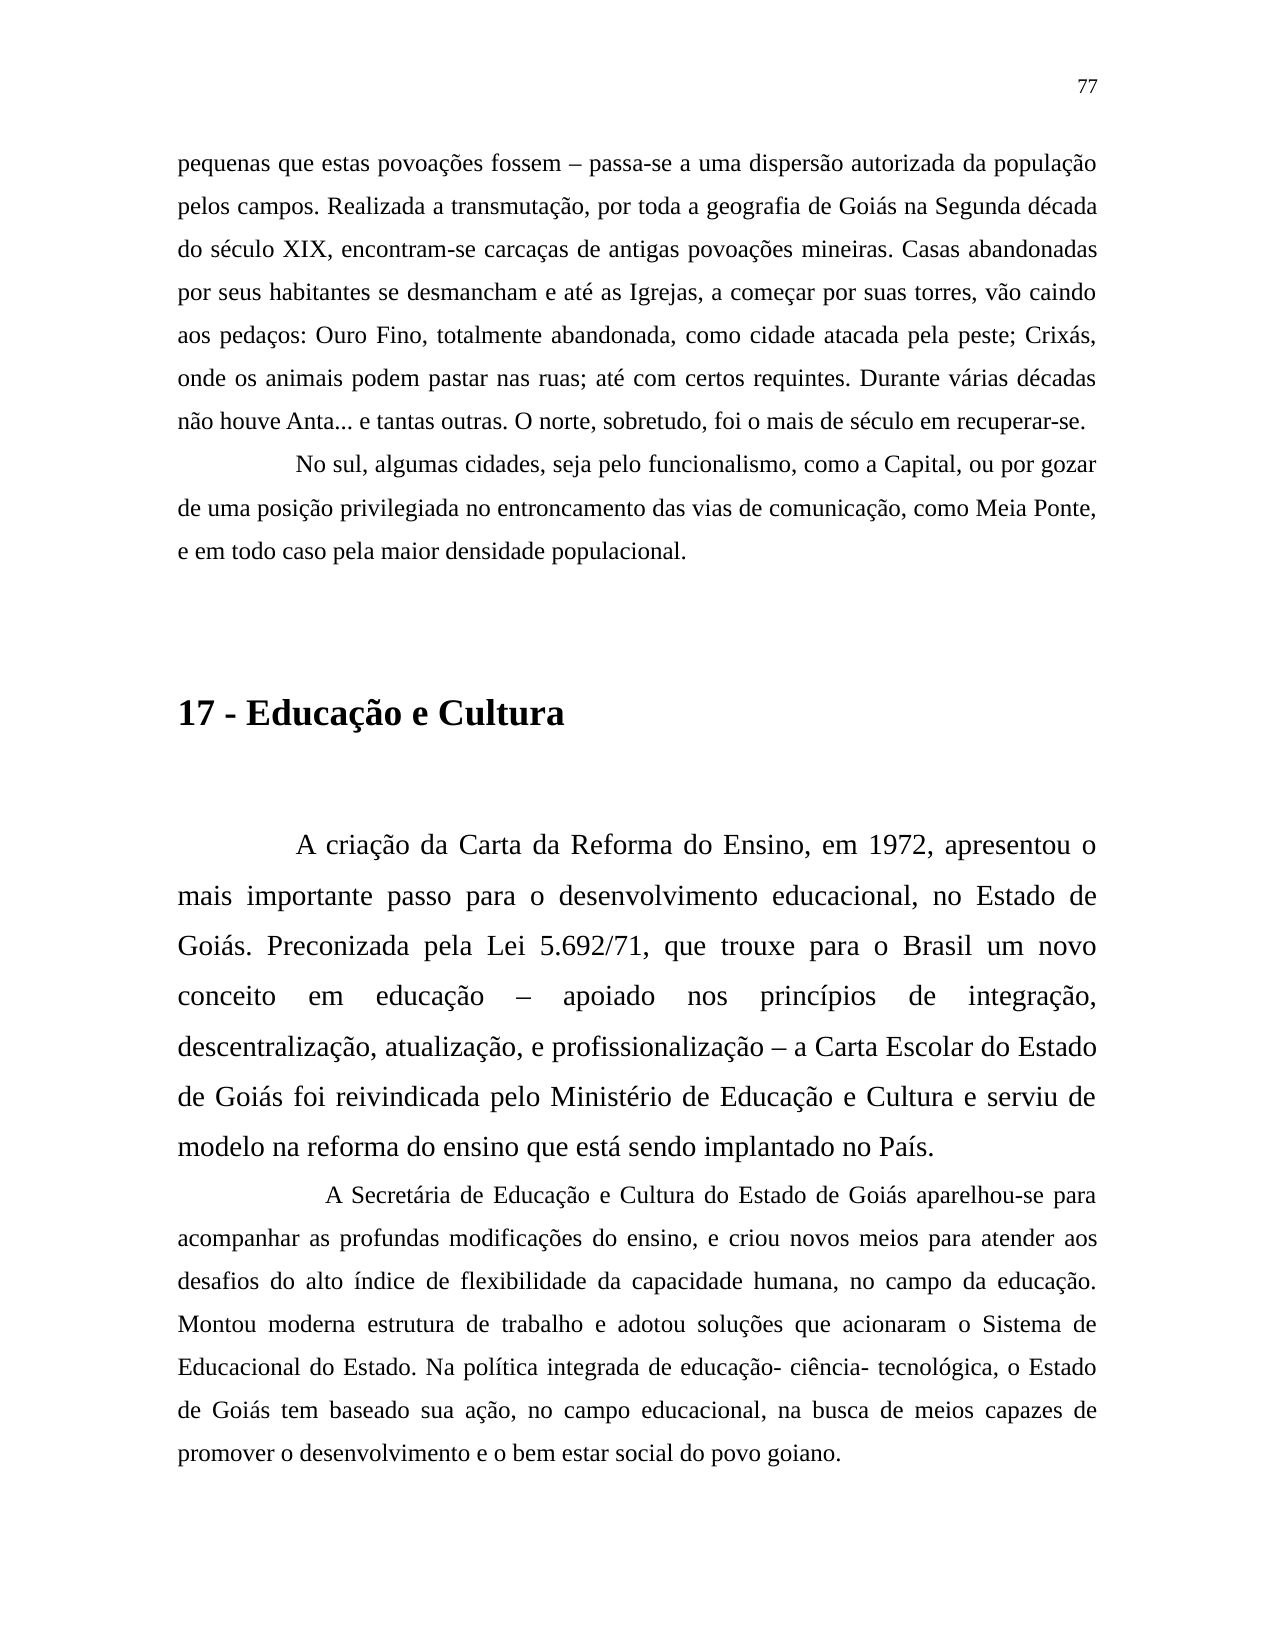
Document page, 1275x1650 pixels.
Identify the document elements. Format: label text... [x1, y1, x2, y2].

text No sul, algumas cidades, seja pelo funcionalismo, como a Capital, ou por gozar de uma posição privilegiada no entroncamento das vias de comunicação, como Meia Ponte, e em todo caso pela maior densidade populacional. [177, 449, 1098, 564]
text A criação da Carta da Reforma do Ensino, em 1972, apresentou o mais importante passo para o desenvolvimento educacional, no Estado de Goiás. Preconizada pela Lei 5.692/71, que trouxe para o Brasil um novo conceito em educação – apoiado nos princípios de integração, descentralização, atualização, e profissionalização – a Carta Escolar do Estado de Goiás foi reivindicada pelo Ministério de Educação e Cultura e serviu de modelo na reforma do ensino que está sendo implantado no País. [177, 827, 1098, 1163]
text A Secretária de Educação e Cultura do Estado de Goiás aparelhou-se para acompanhar as profundas modificações do ensino, e criou novos meios para atender aos desafios do alto índice de flexibilidade da capacidade humana, no campo da educação. Montou moderna estrutura de trabalho e adotou soluções que acionaram o Sistema de Educacional do Estado. Na política integrada de educação- ciência- tecnológica, o Estado de Goiás tem baseado sua ação, no campo educacional, na busca de meios capazes de promover o desenvolvimento e o bem estar social do povo goiano. [177, 1180, 1098, 1467]
text pequenas que estas povoações fossem – passa-se a uma dispersão autorizada da população pelos campos. Realizada a transmutação, por toda a geografia de Goiás na Segunda década do século XIX, encontram-se carcaças de antigas povoações mineiras. Casas abandonadas por seus habitantes se desmancham e até as Igrejas, a começar por suas torres, vão caindo aos pedaços: Ouro Fino, totalmente abandonada, como cidade atacada pela peste; Crixás, onde os animais podem pastar nas ruas; até com certos requintes. Durante várias décadas não houve Anta... e tantas outras. O norte, sobretudo, foi o mais de século em recuperar-se. [177, 148, 1098, 435]
subtitle 17 - Educação e Cultura [177, 690, 1098, 733]
